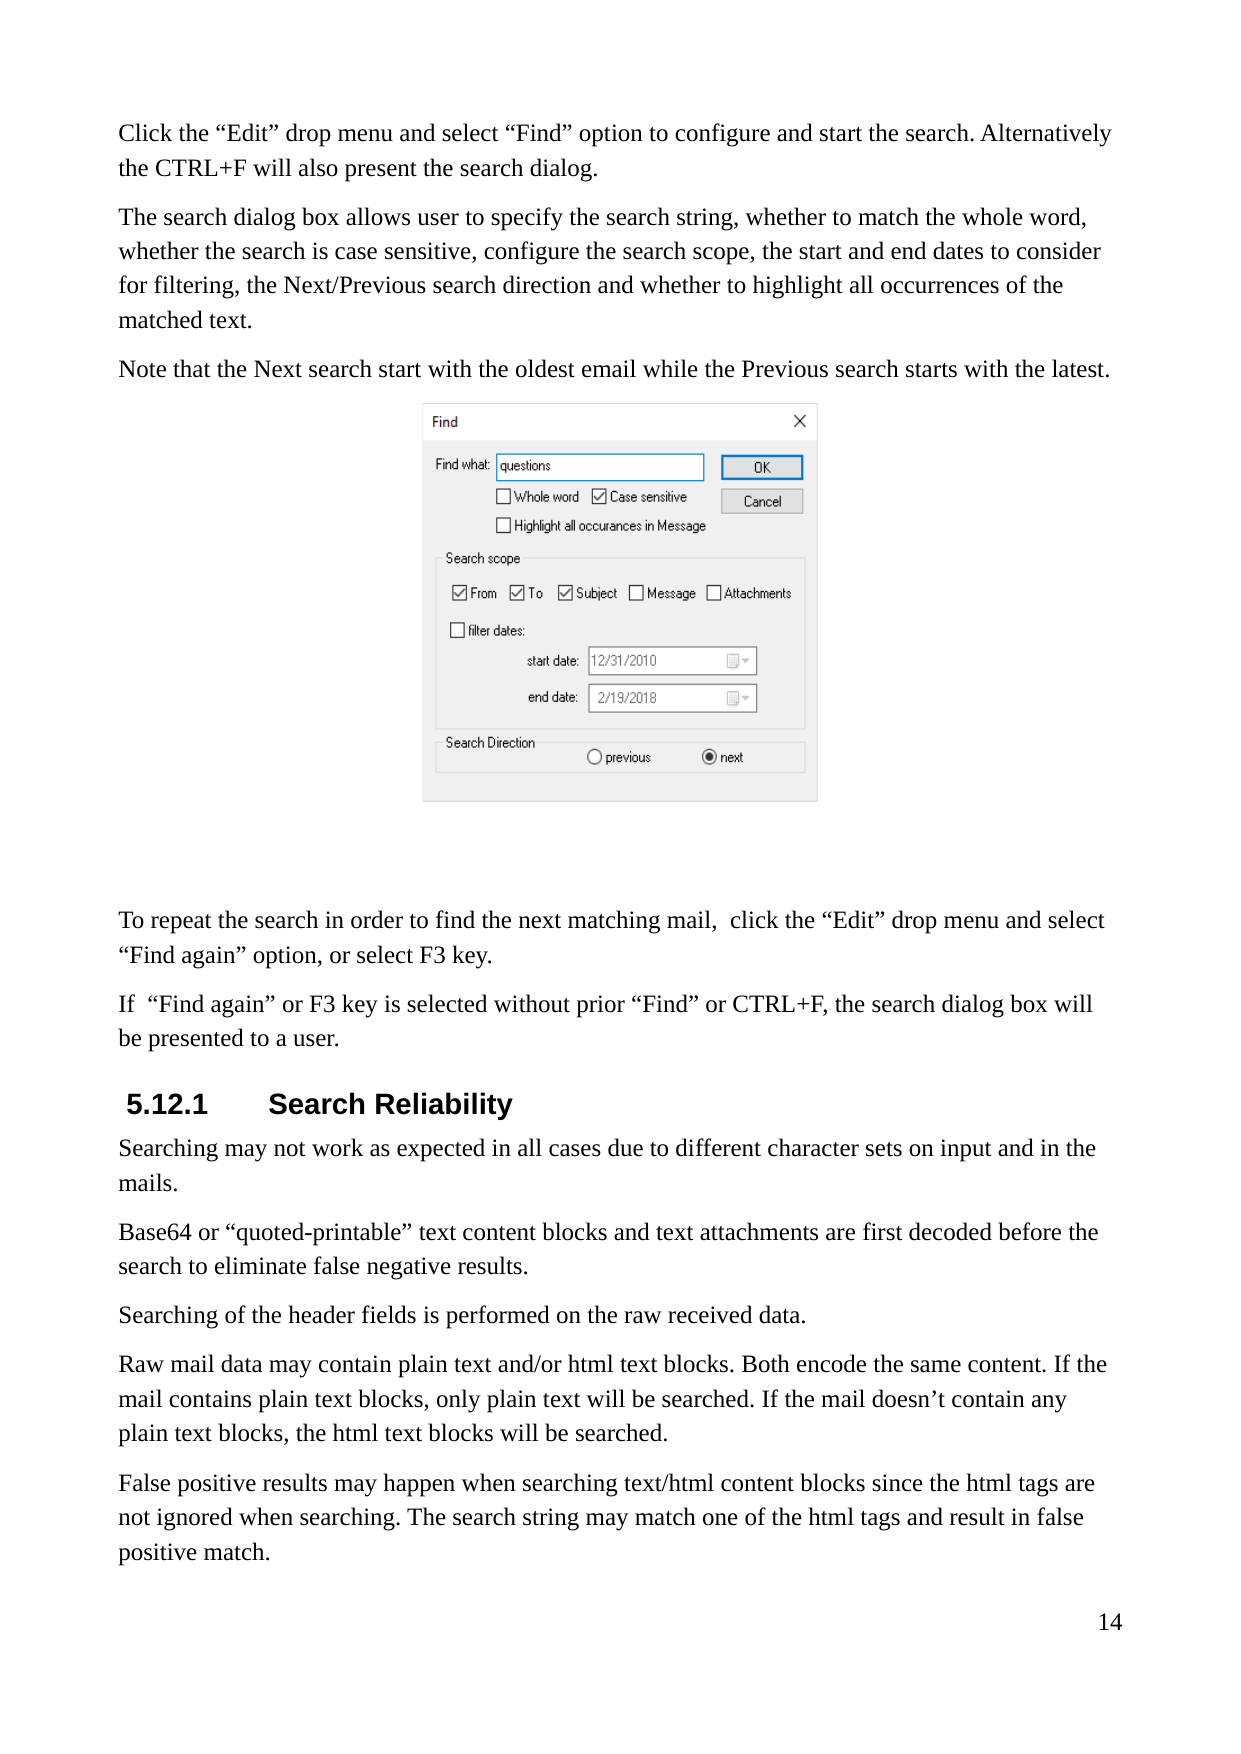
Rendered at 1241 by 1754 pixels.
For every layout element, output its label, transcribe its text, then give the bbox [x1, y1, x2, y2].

picture [422, 403, 818, 802]
text False positive results may happen when searching text/html content blocks since the html tags are not ignored when searching. The search string may match one of the html tags and result in false positive match. [118, 1468, 1122, 1565]
subtitle Search Reliability [118, 1087, 1122, 1121]
text Raw mail data may contain plain text and/or html text blocks. Both encode the same content. If the mail contains plain text blocks, only plain text will be searched. If the mail doesn’t contain any plain text blocks, the html text blocks will be searched. [118, 1349, 1122, 1447]
text The search dialog box allows user to specify the search string, whether to match the whole word, whether the search is case sensitive, configure the search scope, the start and end dates to consider for filtering, the Next/Previous search direction and whether to highlight all occurrences of the matched text. [118, 202, 1122, 334]
text Searching of the header fields is performed on the raw received data. [118, 1301, 1122, 1329]
text Searching may not work as expected in all cases due to different character sets on input and in the mails. [118, 1133, 1122, 1197]
text Click the “Edit” drop menu and select “Find” option to configure and start the search. Alternatively the CTRL+F will also present the search dialog. [118, 118, 1122, 181]
text To repeat the search in order to find the next matching mail, click the “Edit” drop menu and select “Find again” option, or select F3 key. [118, 906, 1122, 969]
text Base64 or “quoted-printable” text content blocks and text attachments are first decoded before the search to eliminate false negative results. [118, 1217, 1122, 1280]
text Note that the Next search start with the oldest email while the Previous search starts with the latest. [118, 354, 1122, 383]
text If “Find again” or F3 key is selected without prior “Find” or CTRL+F, the search dialog box will be presented to a user. [118, 989, 1122, 1052]
